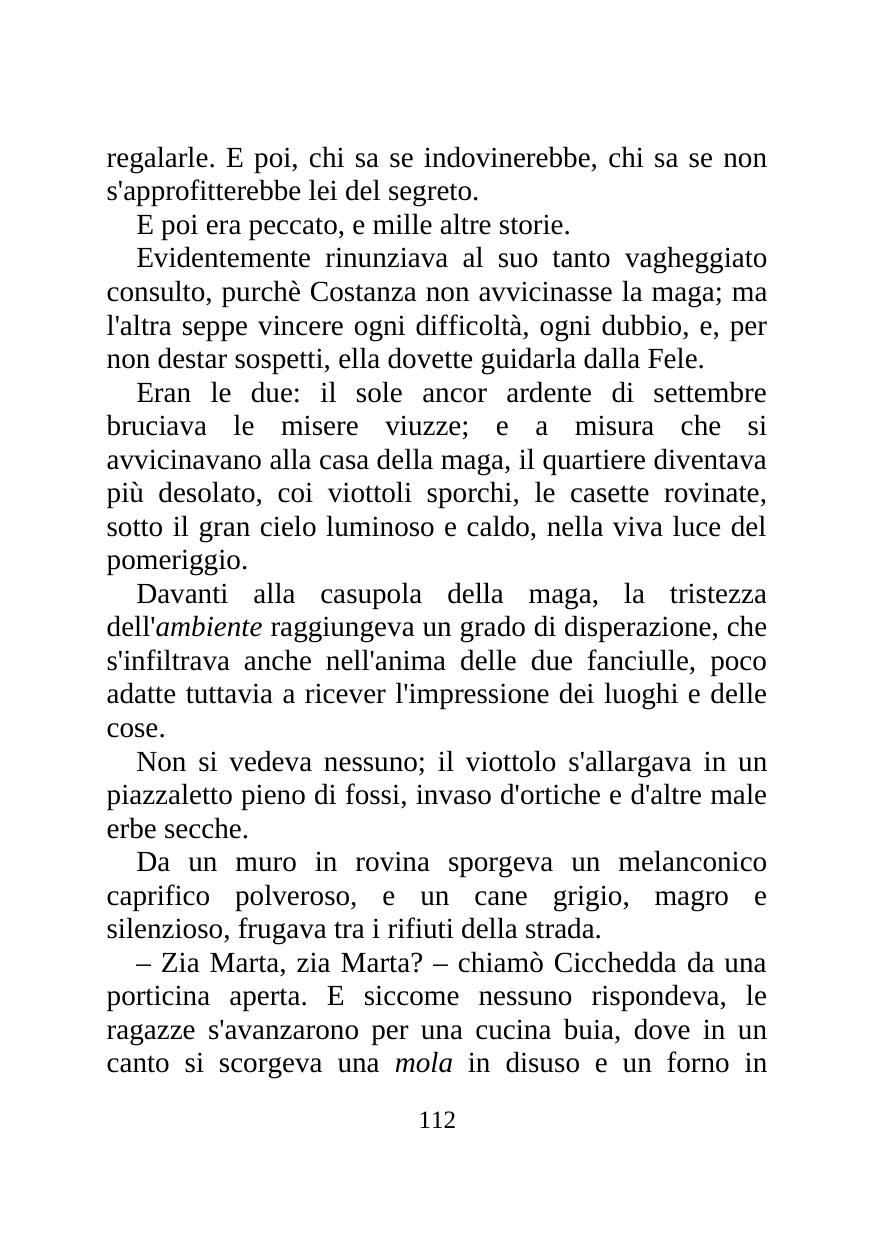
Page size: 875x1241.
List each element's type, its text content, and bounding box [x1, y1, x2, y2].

text – Zia Marta, zia Marta? – chiamò Cicchedda da una porticina aperta. E siccome nessuno rispondeva, le ragazze s'avanzarono per una cucina buia, dove in un canto si scorgeva una mola in disuso e un forno in [106, 945, 768, 1079]
text E poi era peccato, e mille altre storie. [106, 207, 768, 241]
text Da un muro in rovina sporgeva un melanconico caprifico polveroso, e un cane grigio, magro e silenzioso, frugava tra i rifiuti della strada. [106, 844, 768, 945]
text Davanti alla casupola della maga, la tristezza dell'ambiente raggiungeva un grado di disperazione, che s'infiltrava anche nell'anima delle due fanciulle, poco adatte tuttavia a ricever l'impressione dei luoghi e delle cose. [106, 576, 768, 744]
text regalarle. E poi, chi sa se indovinerebbe, chi sa se non s'approfitterebbe lei del segreto. [106, 140, 768, 207]
text Eran le due: il sole ancor ardente di settembre bruciava le misere viuzze; e a misura che si avvicinavano alla casa della maga, il quartiere diventava più desolato, coi viottoli sporchi, le casette rovinate, sotto il gran cielo luminoso e caldo, nella viva luce del pomeriggio. [106, 375, 768, 576]
text Evidentemente rinunziava al suo tanto vagheggiato consulto, purchè Costanza non avvicinasse la maga; ma l'altra seppe vincere ogni difficoltà, ogni dubbio, e, per non destar sospetti, ella dovette guidarla dalla Fele. [106, 241, 768, 375]
text Non si vedeva nessuno; il viottolo s'allargava in un piazzaletto pieno di fossi, invaso d'ortiche e d'altre male erbe secche. [106, 744, 768, 844]
